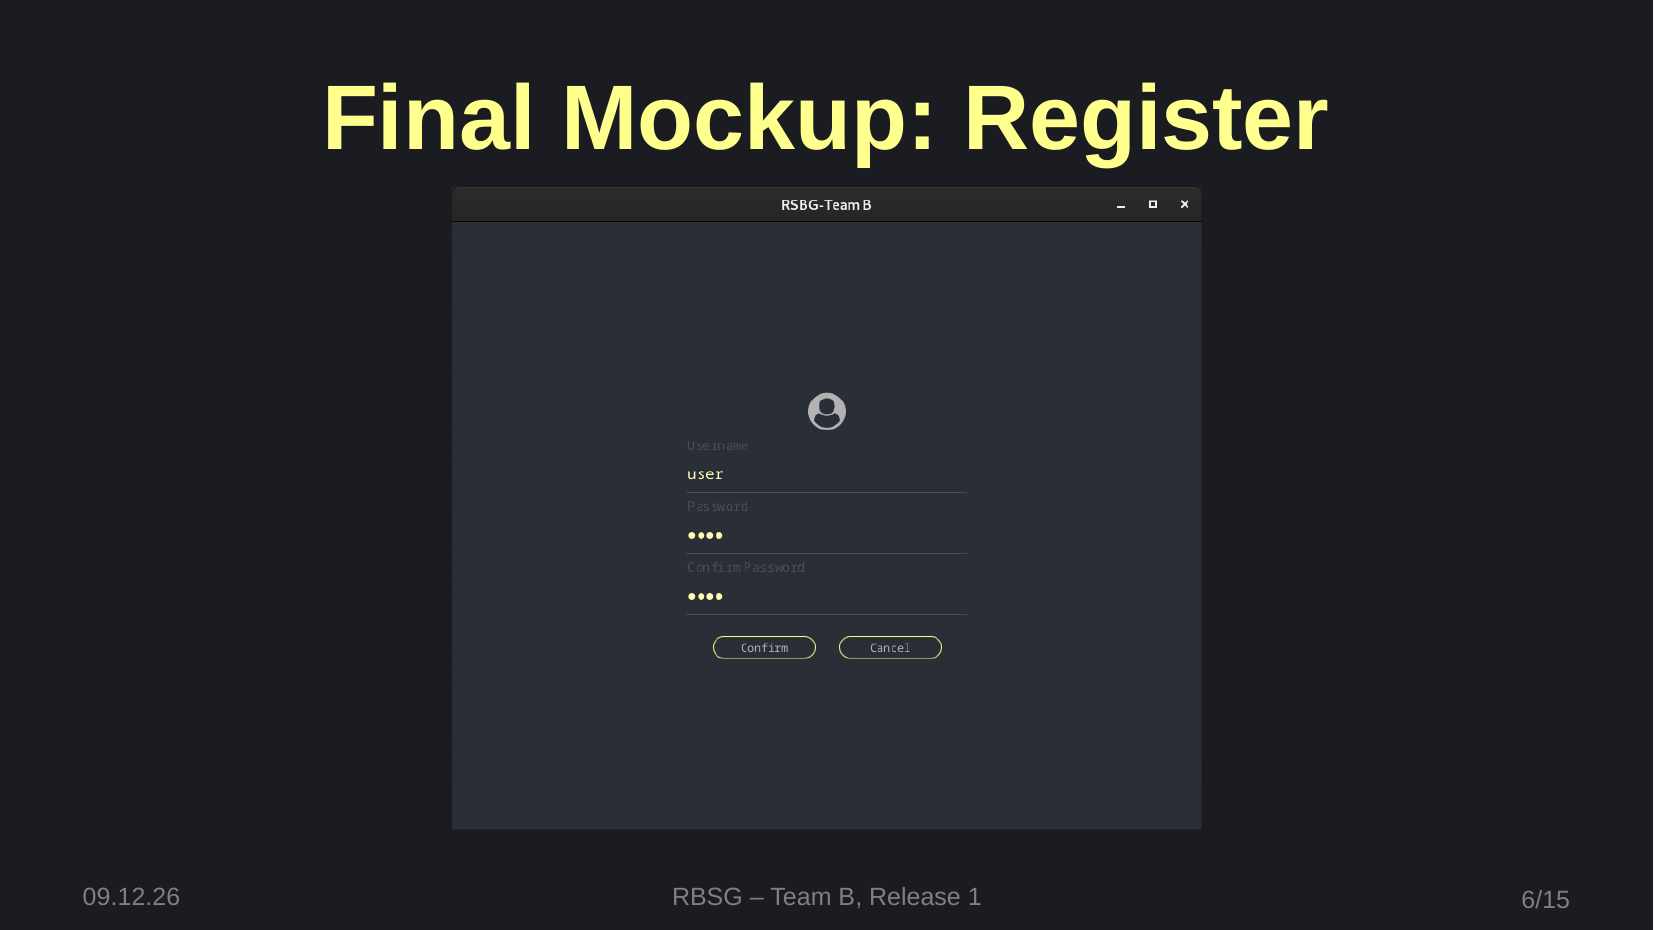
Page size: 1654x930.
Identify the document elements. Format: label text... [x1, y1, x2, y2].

title Final Mockup: Register [82, 39, 1571, 196]
picture [451, 186, 1202, 830]
